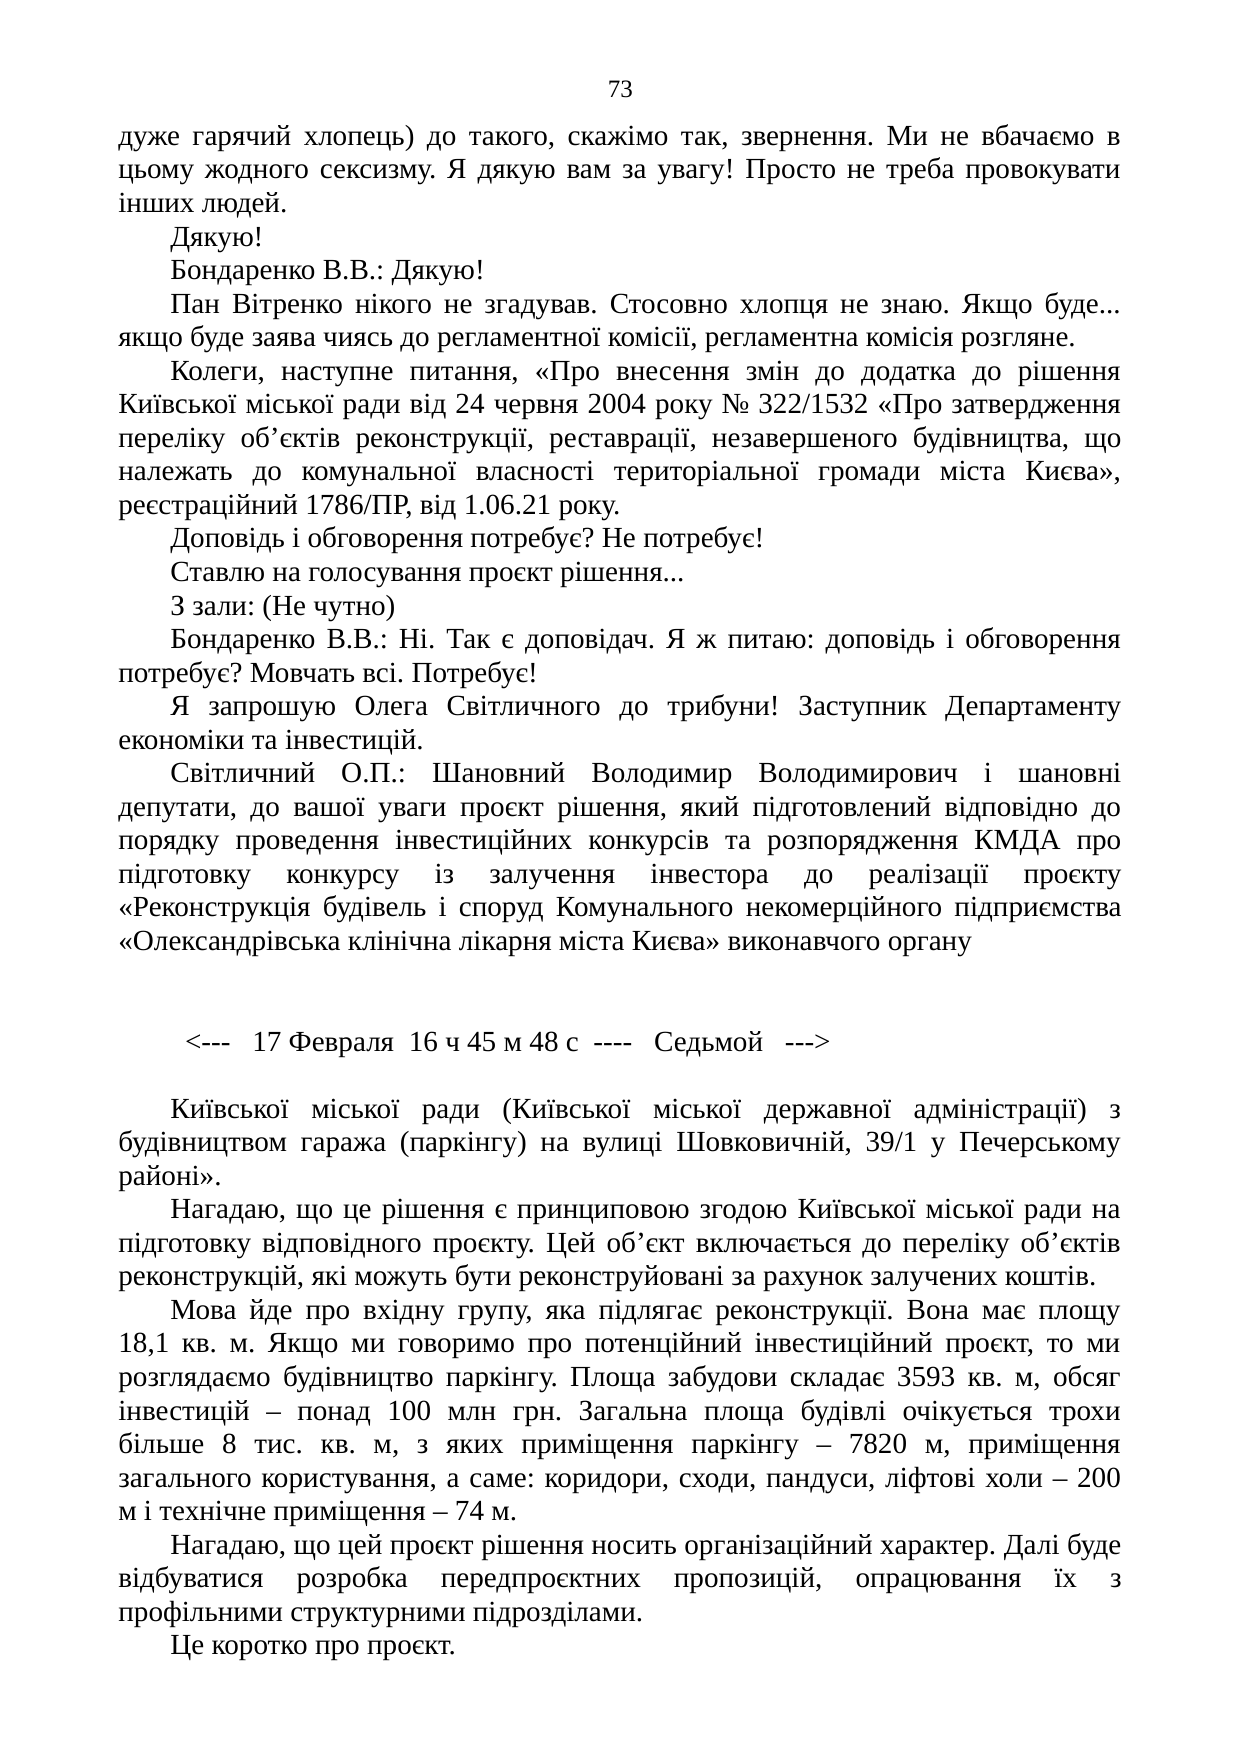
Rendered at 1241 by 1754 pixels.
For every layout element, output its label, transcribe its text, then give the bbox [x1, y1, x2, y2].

text <--- 17 Февраля 16 ч 45 м 48 с ---- Седьмой ---> [118, 1024, 1122, 1057]
text Нагадаю, що це рішення є принциповою згодою Київської міської ради на підготовку відповідного проєкту. Цей об’єкт включається до переліку об’єктів реконструкцій, які можуть бути реконструйовані за рахунок залучених коштів. [118, 1191, 1122, 1292]
text Світличний О.П.: Шановний Володимир Володимирович і шановні депутати, до вашої уваги проєкт рішення, який підготовлений відповідно до порядку проведення інвестиційних конкурсів та розпорядження КМДА про підготовку конкурсу із залучення інвестора до реалізації проєкту «Реконструкція будівель і споруд Комунального некомерційного підприємства «Олександрівська клінічна лікарня міста Києва» виконавчого органу [118, 755, 1122, 957]
text Нагадаю, що цей проєкт рішення носить організаційний характер. Далі буде відбуватися розробка передпроєктних пропозицій, опрацювання їх з профільними структурними підрозділами. [118, 1527, 1122, 1627]
text Бондаренко В.В.: Ні. Так є доповідач. Я ж питаю: доповідь і обговорення потребує? Мовчать всі. Потребує! [118, 621, 1122, 688]
text Мова йде про вхідну групу, яка підлягає реконструкції. Вона має площу 18,1 кв. м. Якщо ми говоримо про потенційний інвестиційний проєкт, то ми розглядаємо будівництво паркінгу. Площа забудови складає 3593 кв. м, обсяг інвестицій – понад 100 млн грн. Загальна площа будівлі очікується трохи більше 8 тис. кв. м, з яких приміщення паркінгу – 7820 м, приміщення загального користування, а саме: коридори, сходи, пандуси, ліфтові холи – 200 м і технічне приміщення – 74 м. [118, 1292, 1122, 1527]
text Я запрошую Олега Світличного до трибуни! Заступник Департаменту економіки та інвестицій. [118, 688, 1122, 755]
text дуже гарячий хлопець) до такого, скажімо так, звернення. Ми не вбачаємо в цьому жодного сексизму. Я дякую вам за увагу! Просто не треба провокувати інших людей. [118, 118, 1122, 219]
text Ставлю на голосування проєкт рішення... [118, 554, 1122, 588]
text З зали: (Не чутно) [118, 588, 1122, 621]
text Колеги, наступне питання, «Про внесення змін до додатка до рішення Київської міської ради від 24 червня 2004 року № 322/1532 «Про затвердження переліку об’єктів реконструкції, реставрації, незавершеного будівництва, що належать до комунальної власності територіальної громади міста Києва», реєстраційний 1786/ПР, від 1.06.21 року. [118, 353, 1122, 521]
text Київської міської ради (Київської міської державної адміністрації) з будівництвом гаража (паркінгу) на вулиці Шовковичній, 39/1 у Печерському районі». [118, 1091, 1122, 1191]
text Дякую! [118, 219, 1122, 252]
text Доповідь і обговорення потребує? Не потребує! [118, 521, 1122, 554]
text Бондаренко В.В.: Дякую! [118, 252, 1122, 286]
text Це коротко про проєкт. [118, 1627, 1122, 1661]
text Пан Вітренко нікого не згадував. Стосовно хлопця не знаю. Якщо буде... якщо буде заява чиясь до регламентної комісії, регламентна комісія розгляне. [118, 286, 1122, 353]
